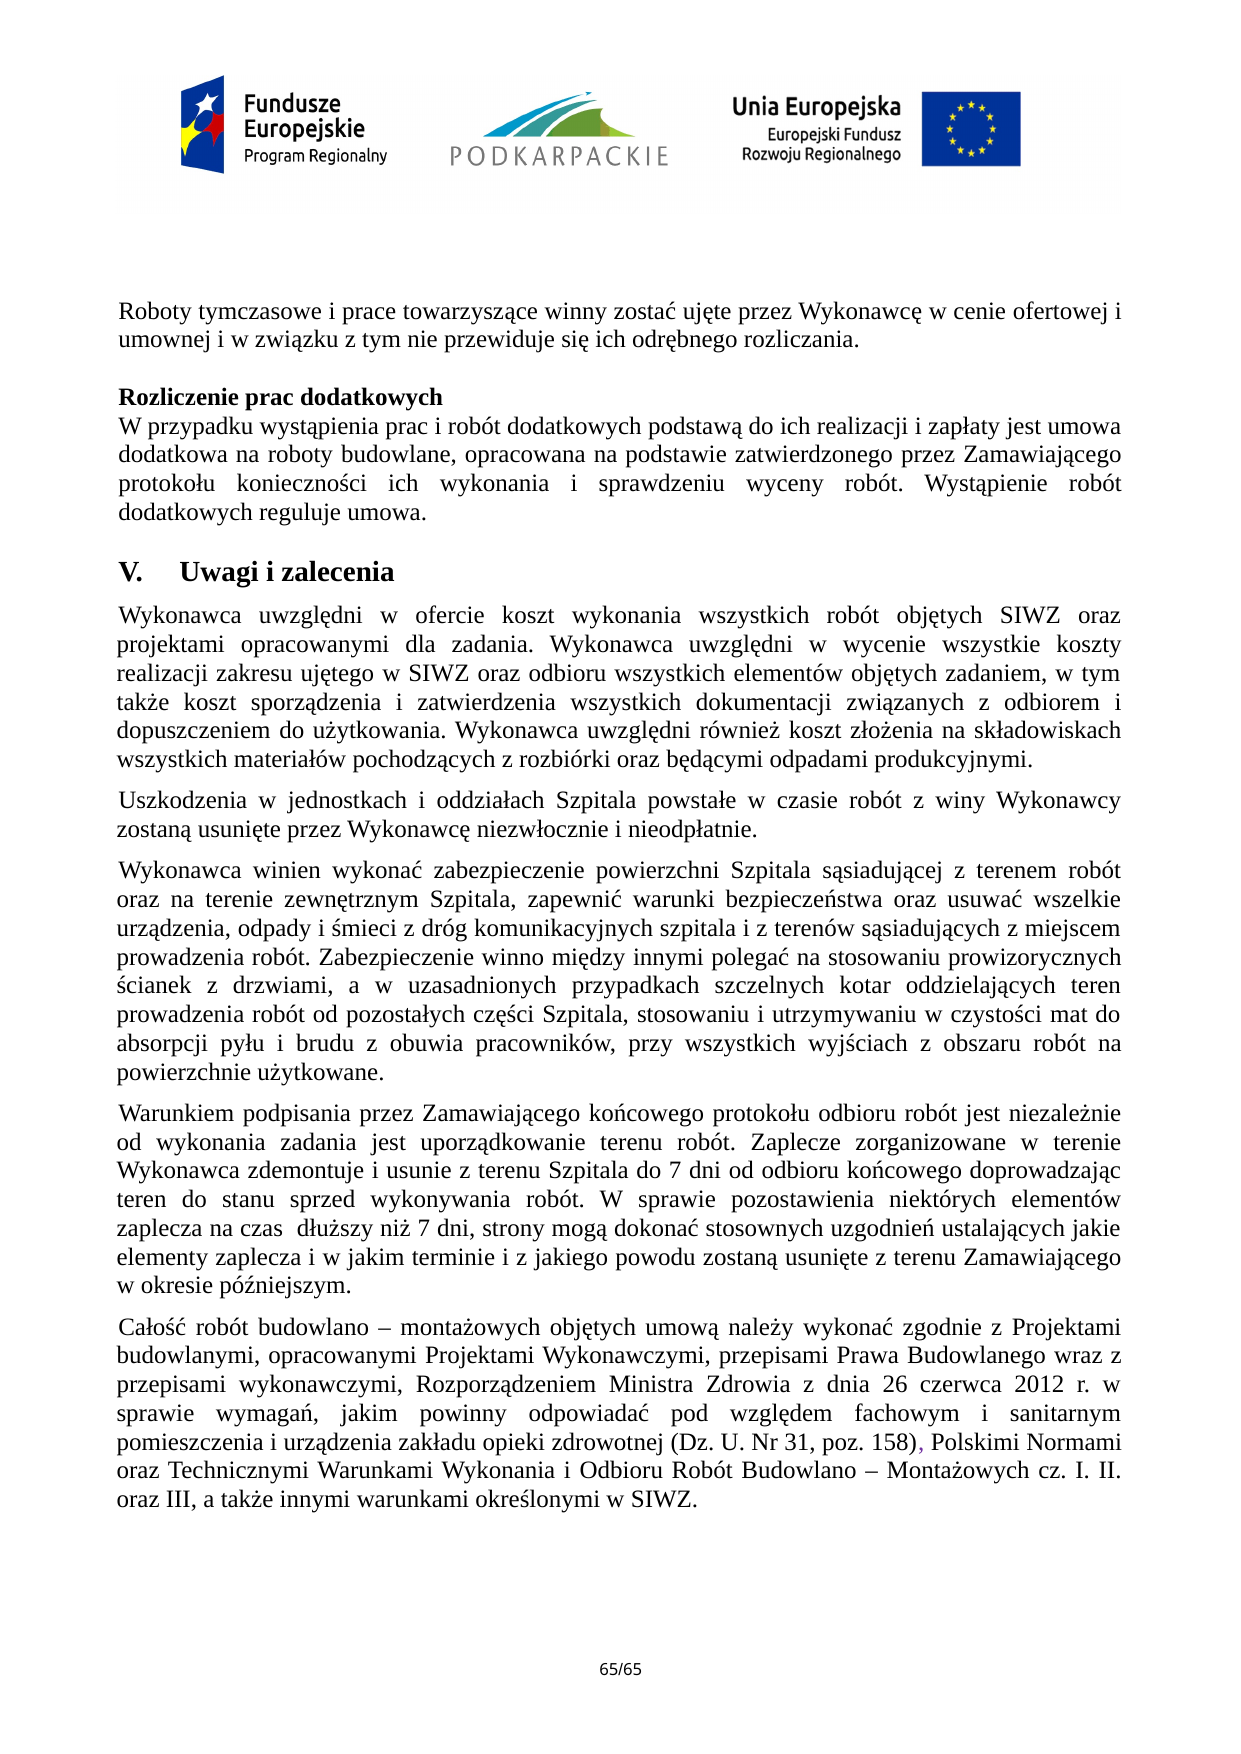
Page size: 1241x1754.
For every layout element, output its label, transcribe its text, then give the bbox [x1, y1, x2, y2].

text Warunkiem podpisania przez Zamawiającego końcowego protokołu odbioru robót jest niezależnie od wykonania zadania jest uporządkowanie terenu robót. Zaplecze zorganizowane w terenie Wykonawca zdemontuje i usunie z terenu Szpitala do 7 dni od odbioru końcowego doprowadzając teren do stanu sprzed wykonywania robót. W sprawie pozostawienia niektórych elementów zaplecza na czas dłuższy niż 7 dni, strony mogą dokonać stosownych uzgodnień ustalających jakie elementy zaplecza i w jakim terminie i z jakiego powodu zostaną usunięte z terenu Zamawiającego w okresie późniejszym. [116, 1098, 1122, 1299]
picture [115, 75, 1121, 214]
text Uszkodzenia w jednostkach i oddziałach Szpitala powstałe w czasie robót z winy Wykonawcy zostaną usunięte przez Wykonawcę niezwłocznie i nieodpłatnie. [116, 786, 1122, 843]
text Wykonawca uwzględni w ofercie koszt wykonania wszystkich robót objętych SIWZ oraz projektami opracowanymi dla zadania. Wykonawca uwzględni w wycenie wszystkie koszty realizacji zakresu ujętego w SIWZ oraz odbioru wszystkich elementów objętych zadaniem, w tym także koszt sporządzenia i zatwierdzenia wszystkich dokumentacji związanych z odbiorem i dopuszczeniem do użytkowania. Wykonawca uwzględni również koszt złożenia na składowiskach wszystkich materiałów pochodzących z rozbiórki oraz będącymi odpadami produkcyjnymi. [116, 601, 1122, 773]
text Wykonawca winien wykonać zabezpieczenie powierzchni Szpitala sąsiadującej z terenem robót oraz na terenie zewnętrznym Szpitala, zapewnić warunki bezpieczeństwa oraz usuwać wszelkie urządzenia, odpady i śmieci z dróg komunikacyjnych szpitala i z terenów sąsiadujących z miejscem prowadzenia robót. Zabezpieczenie winno między innymi polegać na stosowaniu prowizorycznych ścianek z drzwiami, a w uzasadnionych przypadkach szczelnych kotar oddzielających teren prowadzenia robót od pozostałych części Szpitala, stosowaniu i utrzymywaniu w czystości mat do absorpcji pyłu i brudu z obuwia pracowników, przy wszystkich wyjściach z obszaru robót na powierzchnie użytkowane. [116, 856, 1122, 1086]
text Rozliczenie prac dodatkowych [118, 382, 1122, 411]
text Roboty tymczasowe i prace towarzyszące winny zostać ujęte przez Wykonawcę w cenie ofertowej i umownej i w związku z tym nie przewiduje się ich odrębnego rozliczania. [118, 296, 1122, 353]
text V. Uwagi i zalecenia [118, 554, 1122, 588]
text W przypadku wystąpienia prac i robót dodatkowych podstawą do ich realizacji i zapłaty jest umowa dodatkowa na roboty budowlane, opracowana na podstawie zatwierdzonego przez Zamawiającego protokołu konieczności ich wykonania i sprawdzeniu wyceny robót. Wystąpienie robót dodatkowych reguluje umowa. [118, 411, 1122, 526]
text Całość robót budowlano – montażowych objętych umową należy wykonać zgodnie z Projektami budowlanymi, opracowanymi Projektami Wykonawczymi, przepisami Prawa Budowlanego wraz z przepisami wykonawczymi, Rozporządzeniem Ministra Zdrowia z dnia 26 czerwca 2012 r. w sprawie wymagań, jakim powinny odpowiadać pod względem fachowym i sanitarnym pomieszczenia i urządzenia zakładu opieki zdrowotnej (Dz. U. Nr 31, poz. 158), Polskimi Normami oraz Technicznymi Warunkami Wykonania i Odbioru Robót Budowlano – Montażowych cz. I. II. oraz III, a także innymi warunkami określonymi w SIWZ. [116, 1312, 1122, 1513]
